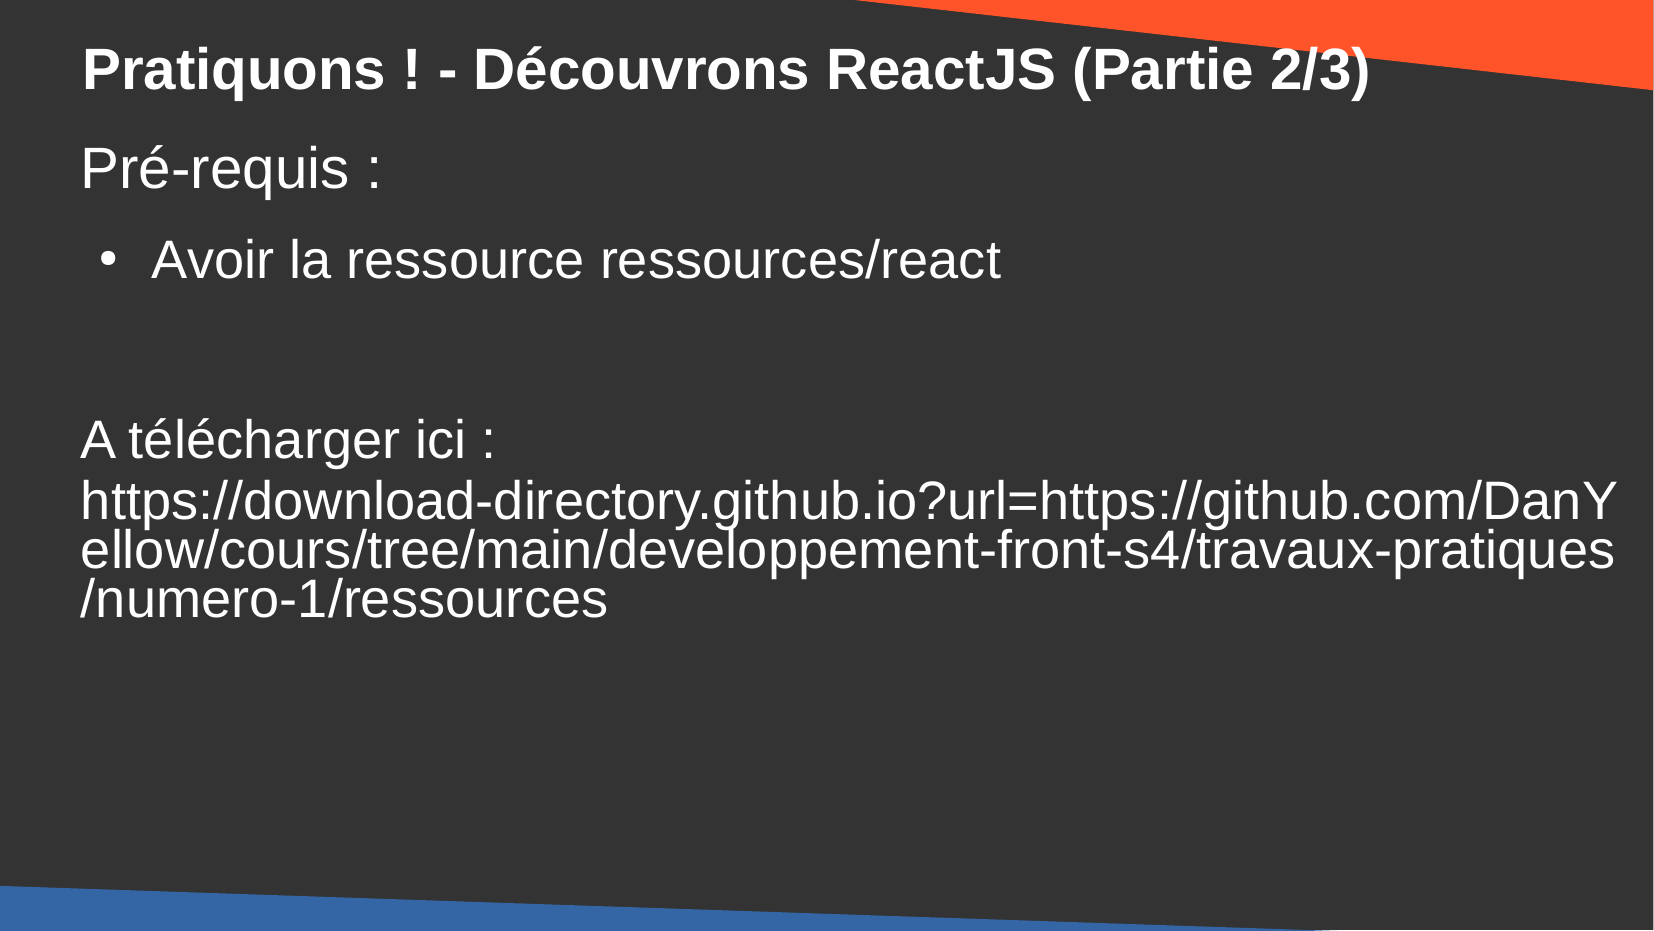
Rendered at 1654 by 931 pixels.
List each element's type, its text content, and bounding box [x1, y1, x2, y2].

text_box [854, 0, 1654, 91]
list Pré-requis : Avoir la ressource ressources/react A télécharger ici : https://download-directory.github.io?url=https://github.com/DanYellow/cours/tree/main/developpement-front-s4/travaux-pratiques/numero-1/ressources [80, 135, 1620, 721]
text_box [0, 885, 1337, 931]
title Pratiquons ! - Découvrons ReactJS (Partie 2/3) [82, 37, 1571, 114]
